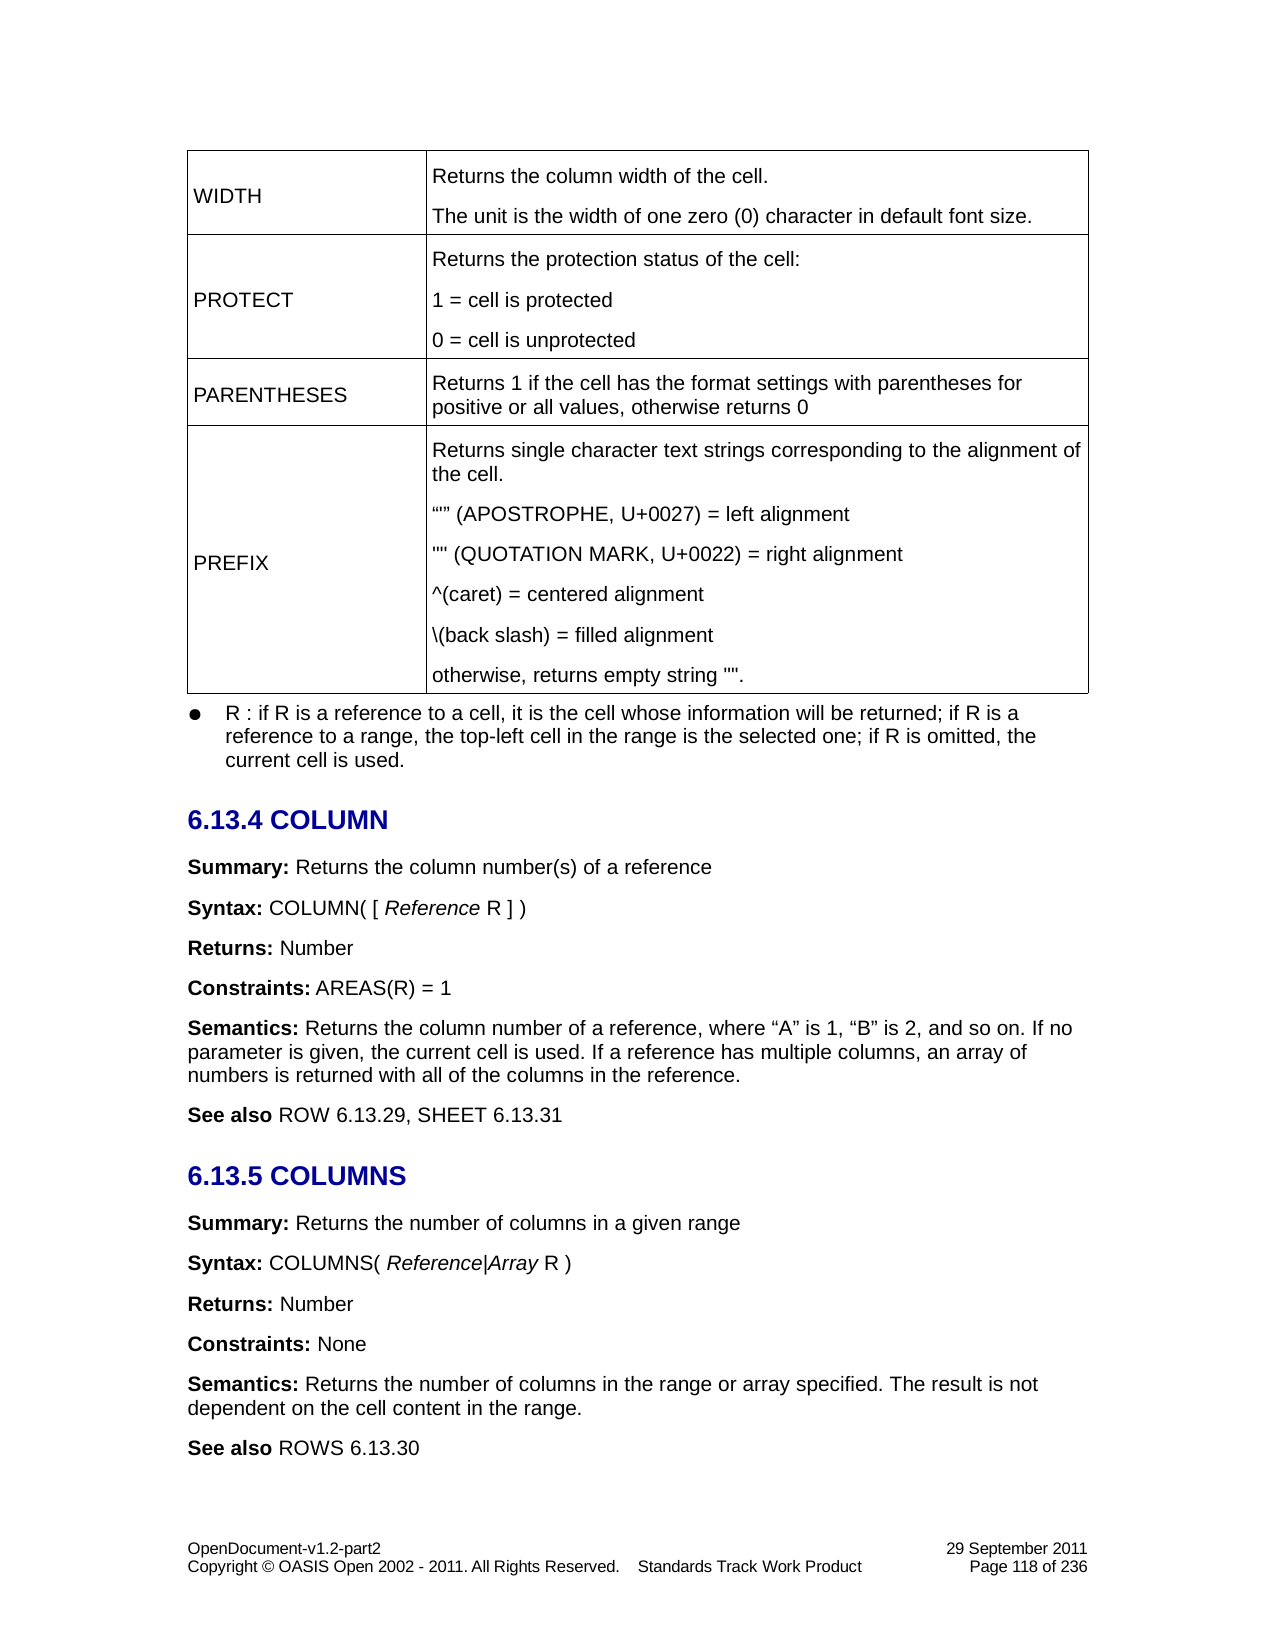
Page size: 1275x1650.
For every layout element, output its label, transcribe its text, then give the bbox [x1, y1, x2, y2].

text Syntax: COLUMNS( Reference|Array R ) [187, 1252, 1088, 1275]
text Summary: Returns the column number(s) of a reference [187, 856, 1088, 879]
text Syntax: COLUMN( [ Reference R ] ) [187, 896, 1088, 919]
text Semantics: Returns the column number of a reference, where “A” is 1, “B” is 2, and so on. If no parameter is given, the current cell is used. If a reference has multiple columns, an array of numbers is returned with all of the columns in the reference. [187, 1017, 1088, 1087]
text Summary: Returns the number of columns in a given range [187, 1212, 1088, 1235]
table_cell WIDTH [188, 151, 426, 234]
text See also ROWS 6.13.30 [187, 1436, 1088, 1460]
table_cell Returns single character text strings corresponding to the alignment of the cell. “'” (APOSTROPHE, U+0027) = left alignment '"' (QUOTATION MARK, U+0022) = right alignment ^(caret) = centered alignment \(back slash) = filled alignment otherwise, returns empty string "". [427, 426, 1088, 692]
table_cell Returns the column width of the cell. The unit is the width of one zero (0) character in default font size. [427, 151, 1088, 234]
text See also ROW 6.13.29, SHEET 6.13.31 [187, 1104, 1088, 1127]
text Constraints: AREAS(R) = 1 [187, 976, 1088, 1000]
subtitle COLUMN [187, 805, 1088, 835]
text Semantics: Returns the number of columns in the range or array specified. The result is not dependent on the cell content in the range. [187, 1372, 1088, 1419]
text Constraints: None [187, 1332, 1088, 1356]
subtitle COLUMNS [187, 1161, 1088, 1191]
table_cell Returns the protection status of the cell: 1 = cell is protected 0 = cell is unprotected [427, 235, 1088, 357]
table_cell Returns 1 if the cell has the format settings with parentheses for positive or all values, otherwise returns 0 [427, 359, 1088, 424]
table_cell PREFIX [188, 426, 426, 692]
table_cell PARENTHESES [188, 359, 426, 424]
text Returns: Number [187, 936, 1088, 960]
text Returns: Number [187, 1292, 1088, 1316]
list R : if R is a reference to a cell, it is the cell whose information will be returned; if R is a reference to a range, the top-left cell in the range is the selected one; if R is omitted, the current cell is used. [187, 701, 1088, 772]
table_cell PROTECT [188, 235, 426, 357]
